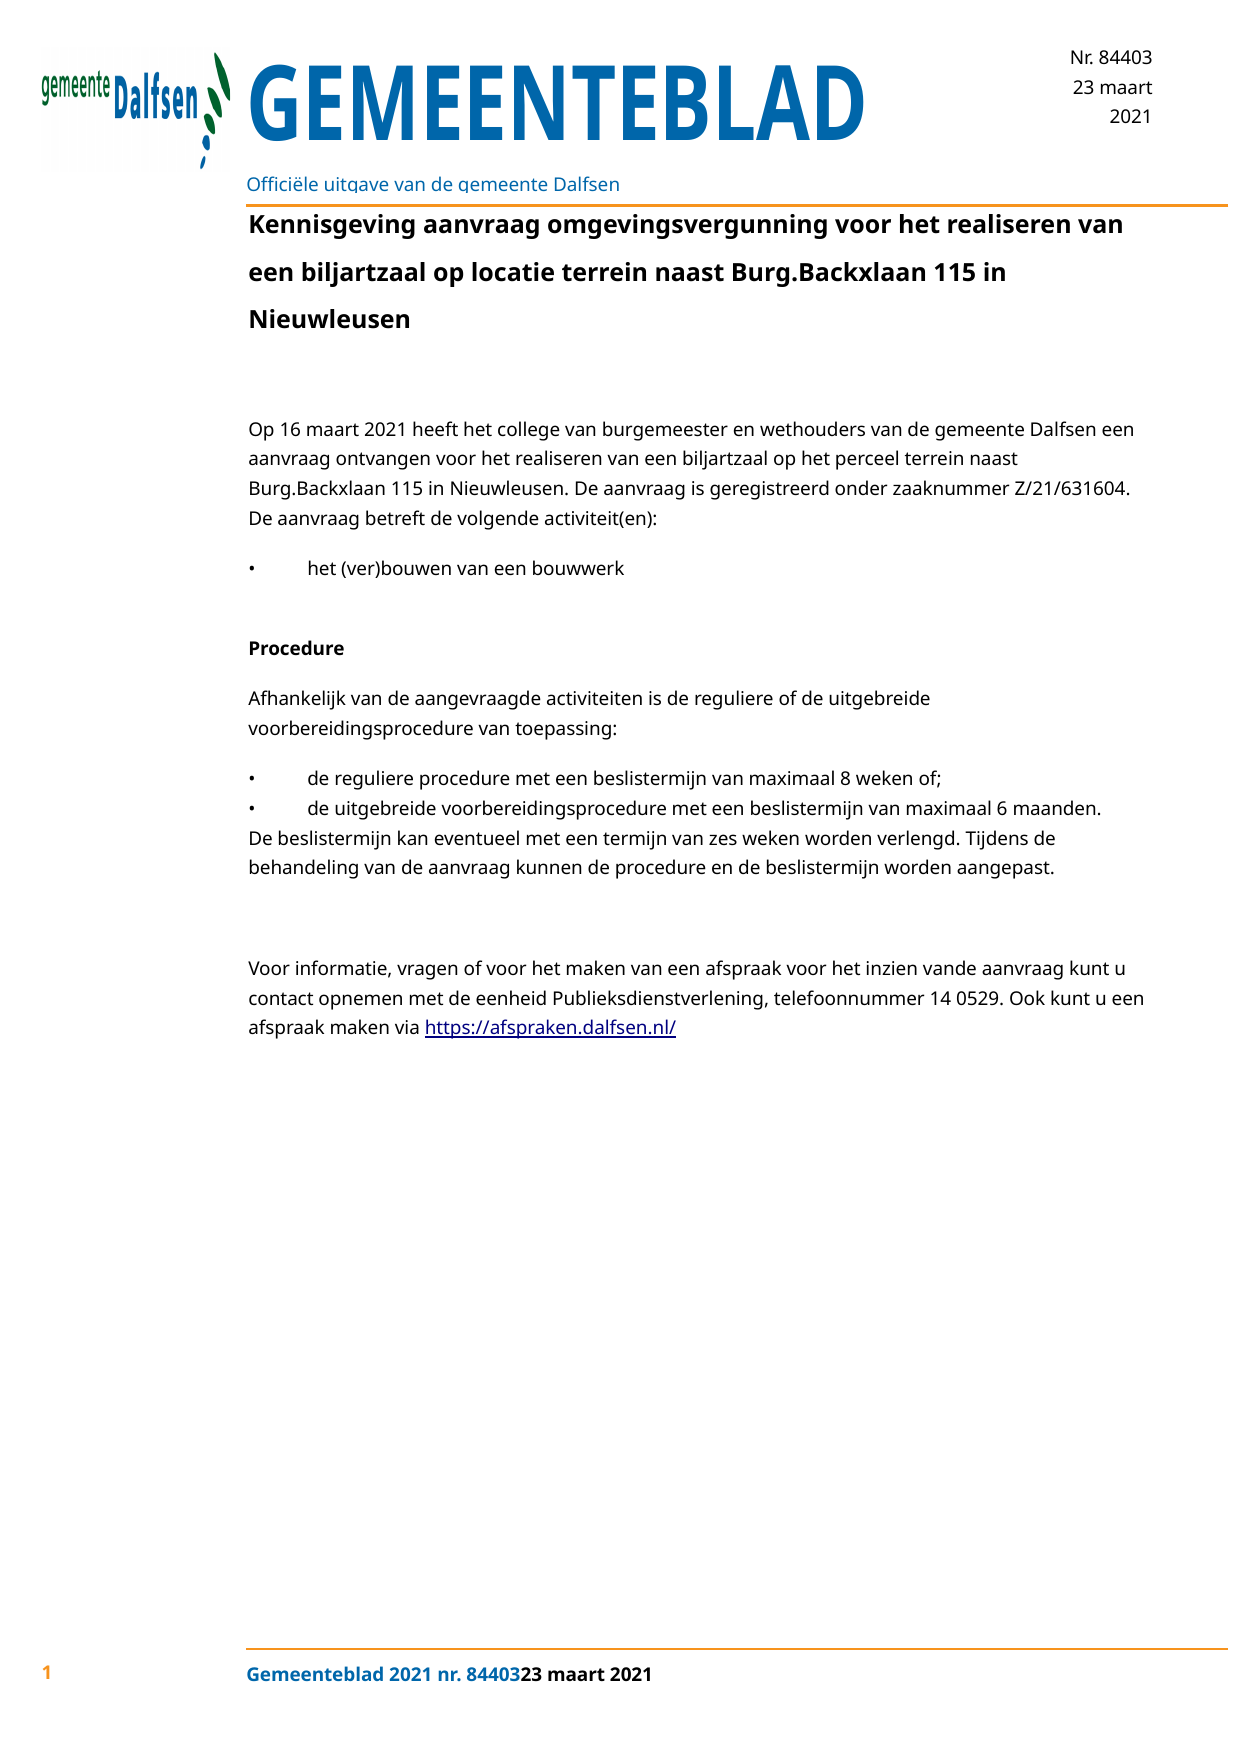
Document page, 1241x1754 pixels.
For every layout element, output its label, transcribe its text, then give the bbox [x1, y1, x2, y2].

list de reguliere procedure met een beslistermijn van maximaal 8 weken of; [248, 766, 1152, 791]
list het (ver)bouwen van een bouwwerk [248, 555, 1152, 581]
text Afhankelijk van de aangevraagde activiteiten is de reguliere of de uitgebreide voorbereidingsprocedure van toepassing: [248, 686, 1152, 741]
text Procedure [248, 635, 1152, 661]
list de uitgebreide voorbereidingsprocedure met een beslistermijn van maximaal 6 maanden. [248, 795, 1152, 821]
text Op 16 maart 2021 heeft het college van burgemeester en wethouders van de gemeente Dalfsen een aanvraag ontvangen voor het realiseren van een biljartzaal op het perceel terrein naast Burg.Backxlaan 115 in Nieuwleusen. De aanvraag is geregistreerd onder zaaknummer Z/21/631604. De aanvraag betreft de volgende activiteit(en): [248, 416, 1152, 530]
text Voor informatie, vragen of voor het maken van een afspraak voor het inzien vande aanvraag kunt u contact opnemen met de eenheid Publieksdienstverlening, telefoonnummer 14 0529. Ook kunt u een afspraak maken via https://afspraken.dalfsen.nl/ [248, 955, 1152, 1040]
text De beslistermijn kan eventueel met een termijn van zes weken worden verlengd. Tijdens de behandeling van de aanvraag kunnen de procedure en de beslistermijn worden aangepast. [248, 825, 1152, 880]
text Kennisgeving aanvraag omgevingsvergunning voor het realiseren van een biljartzaal op locatie terrein naast Burg.Backxlaan 115 in Nieuwleusen [248, 207, 1152, 336]
picture [41, 47, 231, 172]
